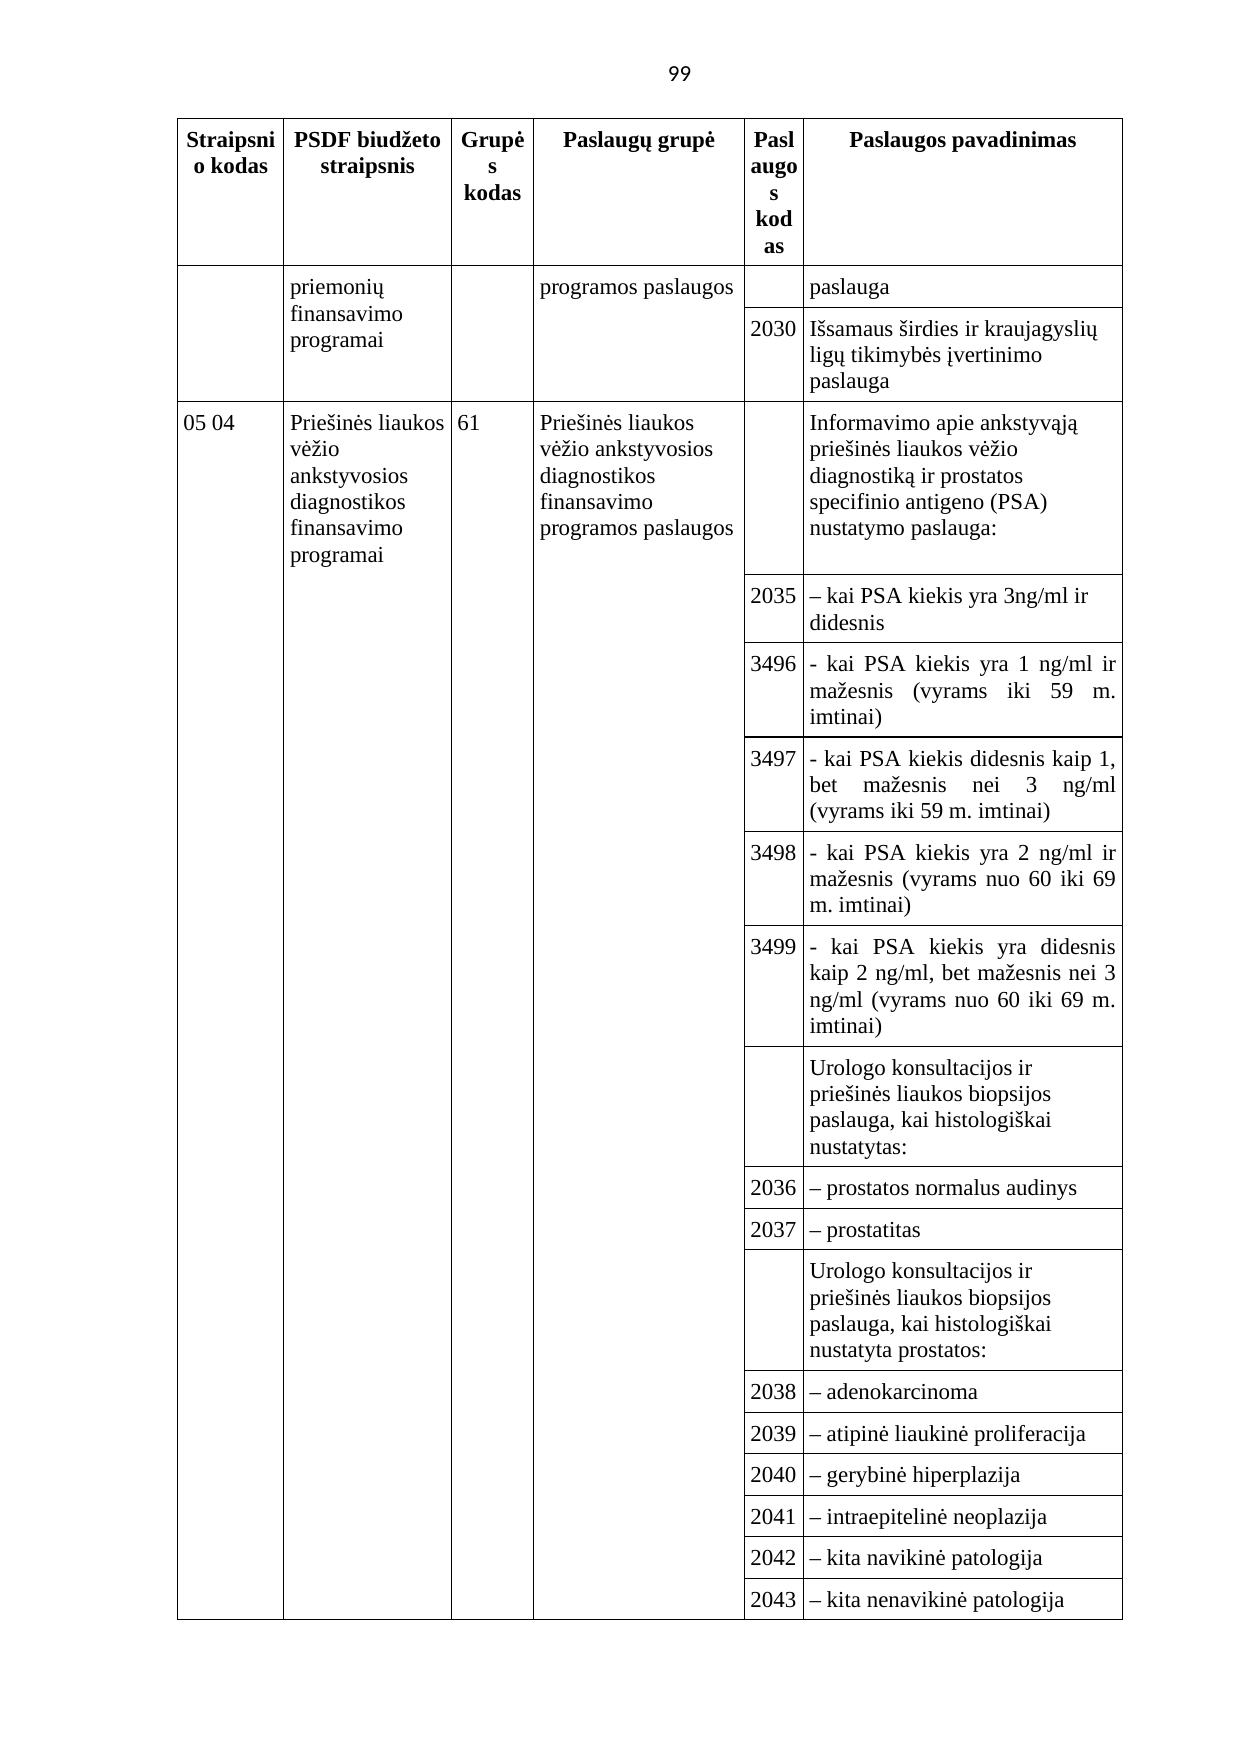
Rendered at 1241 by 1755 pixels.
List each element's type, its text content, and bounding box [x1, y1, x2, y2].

table_cell [452, 1536, 533, 1578]
table_cell 2042 [745, 1537, 803, 1578]
table_cell [284, 1166, 451, 1208]
table_cell 2039 [745, 1413, 803, 1453]
table_cell [178, 1412, 283, 1453]
table_cell Priešinės liaukos vėžio ankstyvosios diagnostikos finansavimo programos paslaugos [534, 402, 744, 574]
table_cell [534, 1578, 744, 1619]
table_cell 2035 [745, 575, 803, 642]
table_cell 3497 [745, 738, 803, 831]
table_cell [178, 266, 283, 307]
table_cell [452, 266, 533, 307]
table_cell [284, 1412, 451, 1453]
table_header Straipsnio kodas [178, 119, 283, 265]
table_cell priemonių finansavimo programai [284, 266, 451, 401]
table_cell – adenokarcinoma [804, 1371, 1122, 1412]
table_cell Informavimo apie ankstyvąją priešinės liaukos vėžio diagnostiką ir prostatos specifinio antigeno (PSA) nustatymo paslauga: [804, 402, 1122, 574]
table_cell - kai PSA kiekis yra 1 ng/ml ir mažesnis (vyrams iki 59 m. imtinai) [804, 643, 1122, 736]
table_cell [534, 831, 744, 925]
table_cell [284, 925, 451, 1046]
table_cell [178, 831, 283, 925]
table_cell [284, 642, 451, 736]
table_cell [452, 1208, 533, 1249]
table_cell [178, 736, 283, 831]
table_cell [534, 1453, 744, 1495]
table_cell [284, 1249, 451, 1370]
table_cell 3499 [745, 926, 803, 1046]
table_cell [178, 1536, 283, 1578]
table_cell 2043 [745, 1579, 803, 1619]
table_cell [534, 1166, 744, 1208]
table_cell – prostatitas [804, 1209, 1122, 1249]
table_cell [745, 266, 803, 307]
table_cell [452, 925, 533, 1046]
table_cell [534, 642, 744, 736]
table_cell [745, 1250, 803, 1370]
table_cell [178, 1166, 283, 1208]
table_cell [284, 574, 451, 642]
table_cell [745, 1047, 803, 1166]
table_cell Išsamaus širdies ir kraujagyslių ligų tikimybės įvertinimo paslauga [804, 308, 1122, 401]
table_cell [178, 1370, 283, 1412]
table_cell – gerybinė hiperplazija [804, 1454, 1122, 1495]
table_cell [452, 1046, 533, 1166]
table_cell [178, 574, 283, 642]
table_cell [178, 1208, 283, 1249]
table_cell [178, 642, 283, 736]
table_cell [452, 1453, 533, 1495]
table_cell – kai PSA kiekis yra 3ng/ml ir didesnis [804, 575, 1122, 642]
table_cell 2030 [745, 308, 803, 401]
table_cell [534, 736, 744, 831]
table_cell 3498 [745, 832, 803, 925]
table_cell [534, 1046, 744, 1166]
table_cell [284, 1578, 451, 1619]
table_cell 2038 [745, 1371, 803, 1412]
table_cell [452, 1495, 533, 1536]
table_cell – kita navikinė patologija [804, 1537, 1122, 1578]
table_cell [178, 1453, 283, 1495]
table_cell 2040 [745, 1454, 803, 1495]
table_cell [284, 1453, 451, 1495]
table_cell [452, 1166, 533, 1208]
table_cell [534, 1249, 744, 1370]
table_cell [284, 1208, 451, 1249]
table_cell – intraepitelinė neoplazija [804, 1496, 1122, 1536]
table_cell 61 [452, 402, 533, 442]
table_cell [452, 307, 533, 401]
table_header Paslaugų grupė [534, 119, 744, 265]
table_cell – atipinė liaukinė proliferacija [804, 1413, 1122, 1453]
table_cell [534, 925, 744, 1046]
table_header Paslaugos pavadinimas [804, 119, 1122, 265]
table_cell 2036 [745, 1167, 803, 1208]
table_cell [452, 736, 533, 831]
table_cell [534, 574, 744, 642]
table_cell [452, 1249, 533, 1370]
table_cell – prostatos normalus audinys [804, 1167, 1122, 1208]
table_cell [745, 402, 803, 574]
table_cell 05 04 [178, 402, 283, 442]
table_cell [284, 1046, 451, 1166]
table_cell [178, 1578, 283, 1619]
table_cell [534, 1370, 744, 1412]
table_cell [284, 1370, 451, 1412]
table_cell [284, 1536, 451, 1578]
table_cell [178, 1495, 283, 1536]
table_header Grupės kodas [452, 119, 533, 265]
table_cell Urologo konsultacijos ir priešinės liaukos biopsijos paslauga, kai histologiškai nustatytas: [804, 1047, 1122, 1166]
table_cell Urologo konsultacijos ir priešinės liaukos biopsijos paslauga, kai histologiškai nustatyta prostatos: [804, 1250, 1122, 1370]
table_cell programos paslaugos [534, 266, 744, 401]
table_cell [178, 925, 283, 1046]
table_cell [178, 443, 283, 574]
table_cell [534, 1208, 744, 1249]
table_cell [452, 1412, 533, 1453]
table_cell [178, 307, 283, 401]
table_cell 2037 [745, 1209, 803, 1249]
table_header PSDF biudžeto straipsnis [284, 119, 451, 265]
table_cell [284, 831, 451, 925]
table_cell [284, 1495, 451, 1536]
table_cell - kai PSA kiekis yra didesnis kaip 2 ng/ml, bet mažesnis nei 3 ng/ml (vyrams nuo 60 iki 69 m. imtinai) [804, 926, 1122, 1046]
table_cell [178, 1046, 283, 1166]
table_cell [452, 443, 533, 574]
table_cell [284, 736, 451, 831]
table_cell [178, 1249, 283, 1370]
table_cell [452, 1370, 533, 1412]
table_cell 2041 [745, 1496, 803, 1536]
table_cell [534, 1536, 744, 1578]
table_cell – kita nenavikinė patologija [804, 1579, 1122, 1619]
table_header Paslaugos kodas [745, 119, 803, 265]
table_cell [534, 1412, 744, 1453]
table_cell 3496 [745, 643, 803, 736]
table_cell paslauga [804, 266, 1122, 307]
table_cell [452, 574, 533, 642]
table_cell - kai PSA kiekis didesnis kaip 1, bet mažesnis nei 3 ng/ml (vyrams iki 59 m. imtinai) [804, 738, 1122, 831]
table_cell Priešinės liaukos vėžio ankstyvosios diagnostikos finansavimo programai [284, 402, 451, 574]
table_cell [534, 1495, 744, 1536]
table_cell - kai PSA kiekis yra 2 ng/ml ir mažesnis (vyrams nuo 60 iki 69 m. imtinai) [804, 832, 1122, 925]
table_cell [452, 1578, 533, 1619]
table_cell [452, 642, 533, 736]
table_cell [452, 831, 533, 925]
